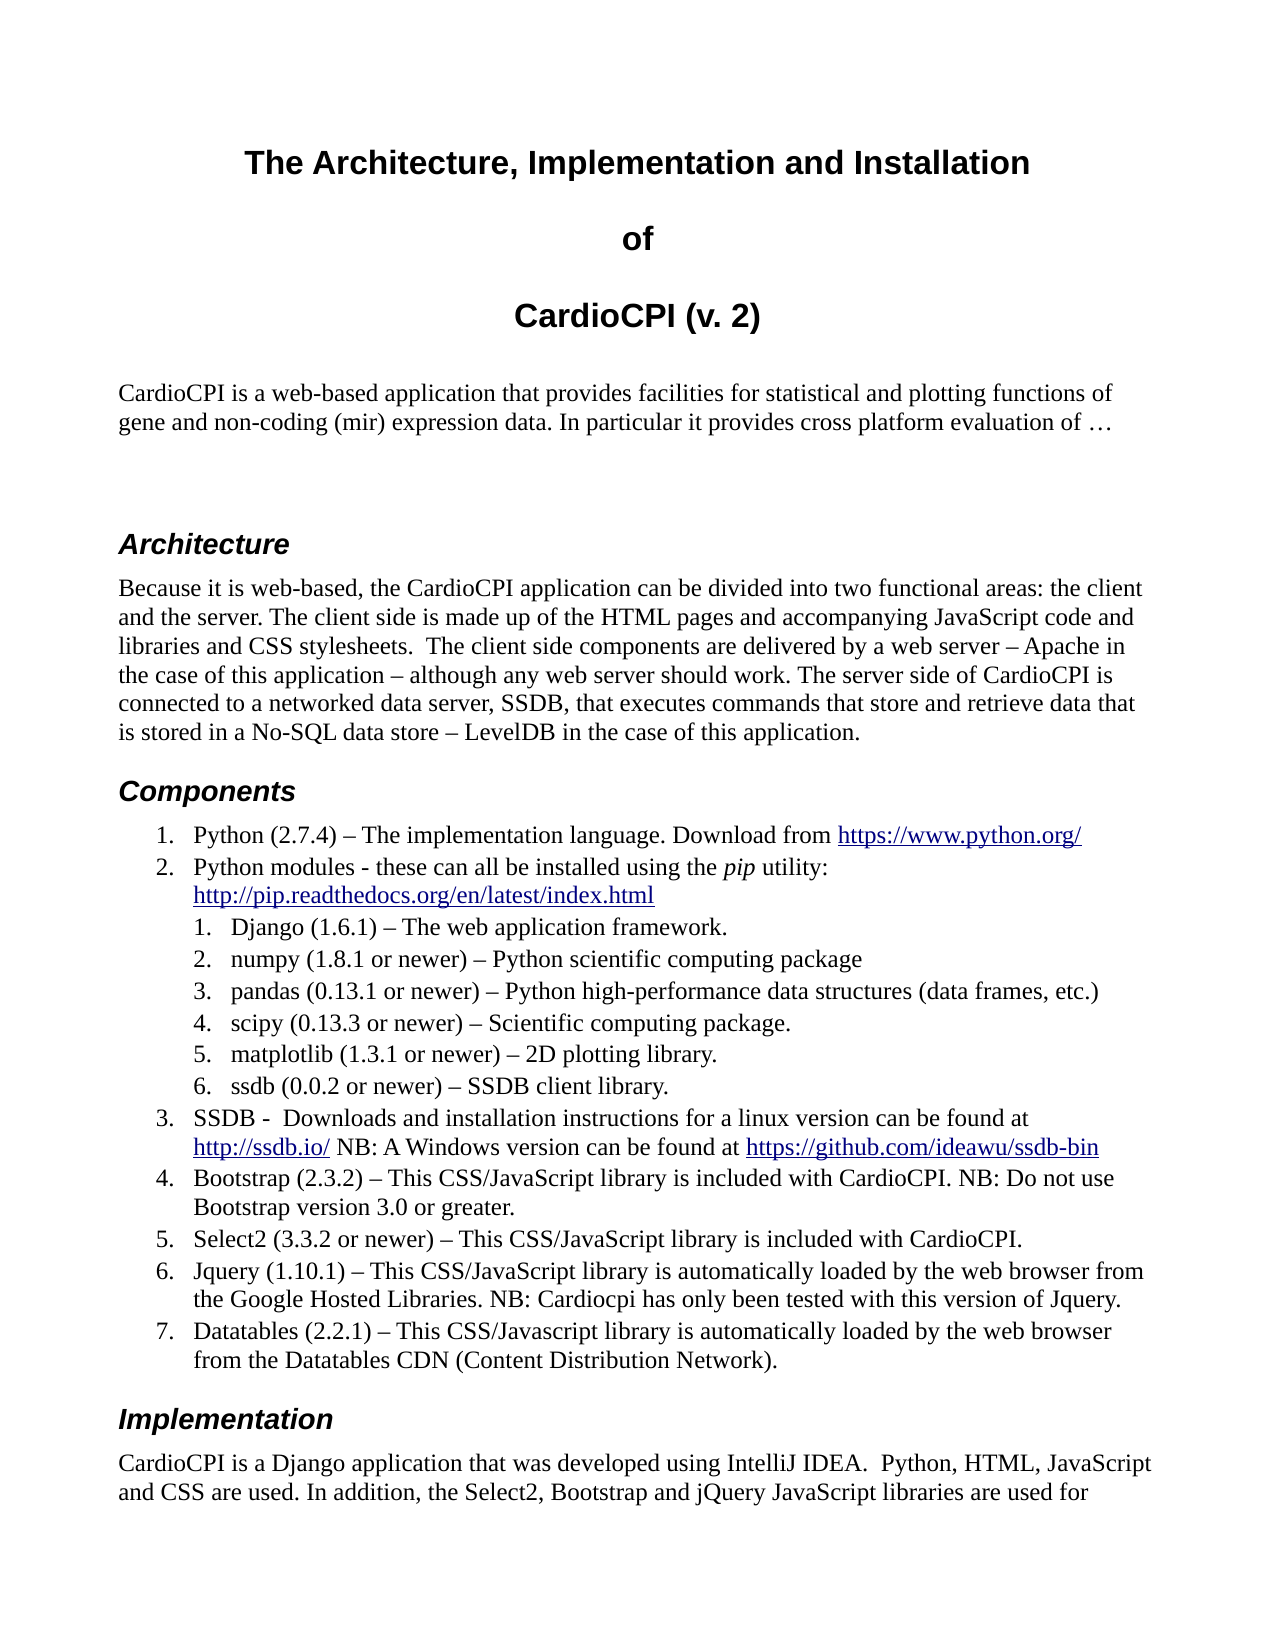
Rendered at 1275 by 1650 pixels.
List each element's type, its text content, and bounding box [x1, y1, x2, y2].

list Bootstrap (2.3.2) – This CSS/JavaScript library is included with CardioCPI. NB: Do not use Bootstrap version 3.0 or greater. [156, 1163, 1157, 1221]
subtitle Components [118, 774, 1157, 807]
text CardioCPI is a Django application that was developed using IntelliJ IDEA. Python, HTML, JavaScript and CSS are used. In addition, the Select2, Bootstrap and jQuery JavaScript libraries are used for [118, 1448, 1157, 1505]
subtitle Implementation [118, 1402, 1157, 1435]
subtitle of [118, 219, 1157, 258]
list numpy (1.8.1 or newer) – Python scientific computing package [193, 944, 1157, 973]
list Python (2.7.4) – The implementation language. Download from https://www.python.org/ [156, 820, 1157, 849]
text CardioCPI is a web-based application that provides facilities for statistical and plotting functions of gene and non-coding (mir) expression data. In particular it provides cross platform evaluation of … [118, 378, 1157, 436]
subtitle Architecture [118, 527, 1157, 561]
text Because it is web-based, the CardioCPI application can be divided into two functional areas: the client and the server. The client side is made up of the HTML pages and accompanying JavaScript code and libraries and CSS stylesheets. The client side components are delivered by a web server – Apache in the case of this application – although any web server should work. The server side of CardioCPI is connected to a networked data server, SSDB, that executes commands that store and retrieve data that is stored in a No-SQL data store – LevelDB in the case of this application. [118, 573, 1157, 746]
subtitle The Architecture, Implementation and Installation [118, 143, 1157, 182]
list scipy (0.13.3 or newer) – Scientific computing package. [193, 1008, 1157, 1036]
list matplotlib (1.3.1 or newer) – 2D plotting library. [193, 1039, 1157, 1068]
list ssdb (0.0.2 or newer) – SSDB client library. [193, 1071, 1157, 1100]
list Jquery (1.10.1) – This CSS/JavaScript library is automatically loaded by the web browser from the Google Hosted Libraries. NB: Cardiocpi has only been tested with this version of Jquery. [156, 1256, 1157, 1313]
list Python modules - these can all be installed using the pip utility: http://pip.readthedocs.org/en/latest/index.html [156, 852, 1157, 909]
list Django (1.6.1) – The web application framework. [193, 912, 1157, 941]
list pandas (0.13.1 or newer) – Python high-performance data structures (data frames, etc.) [193, 976, 1157, 1004]
list Datatables (2.2.1) – This CSS/Javascript library is automatically loaded by the web browser from the Datatables CDN (Content Distribution Network). [156, 1316, 1157, 1374]
list Select2 (3.3.2 or newer) – This CSS/JavaScript library is included with CardioCPI. [156, 1224, 1157, 1253]
list SSDB - Downloads and installation instructions for a linux version can be found at http://ssdb.io/ NB: A Windows version can be found at https://github.com/ideawu/ssdb-bin [156, 1103, 1157, 1160]
subtitle CardioCPI (v. 2) [118, 295, 1157, 334]
